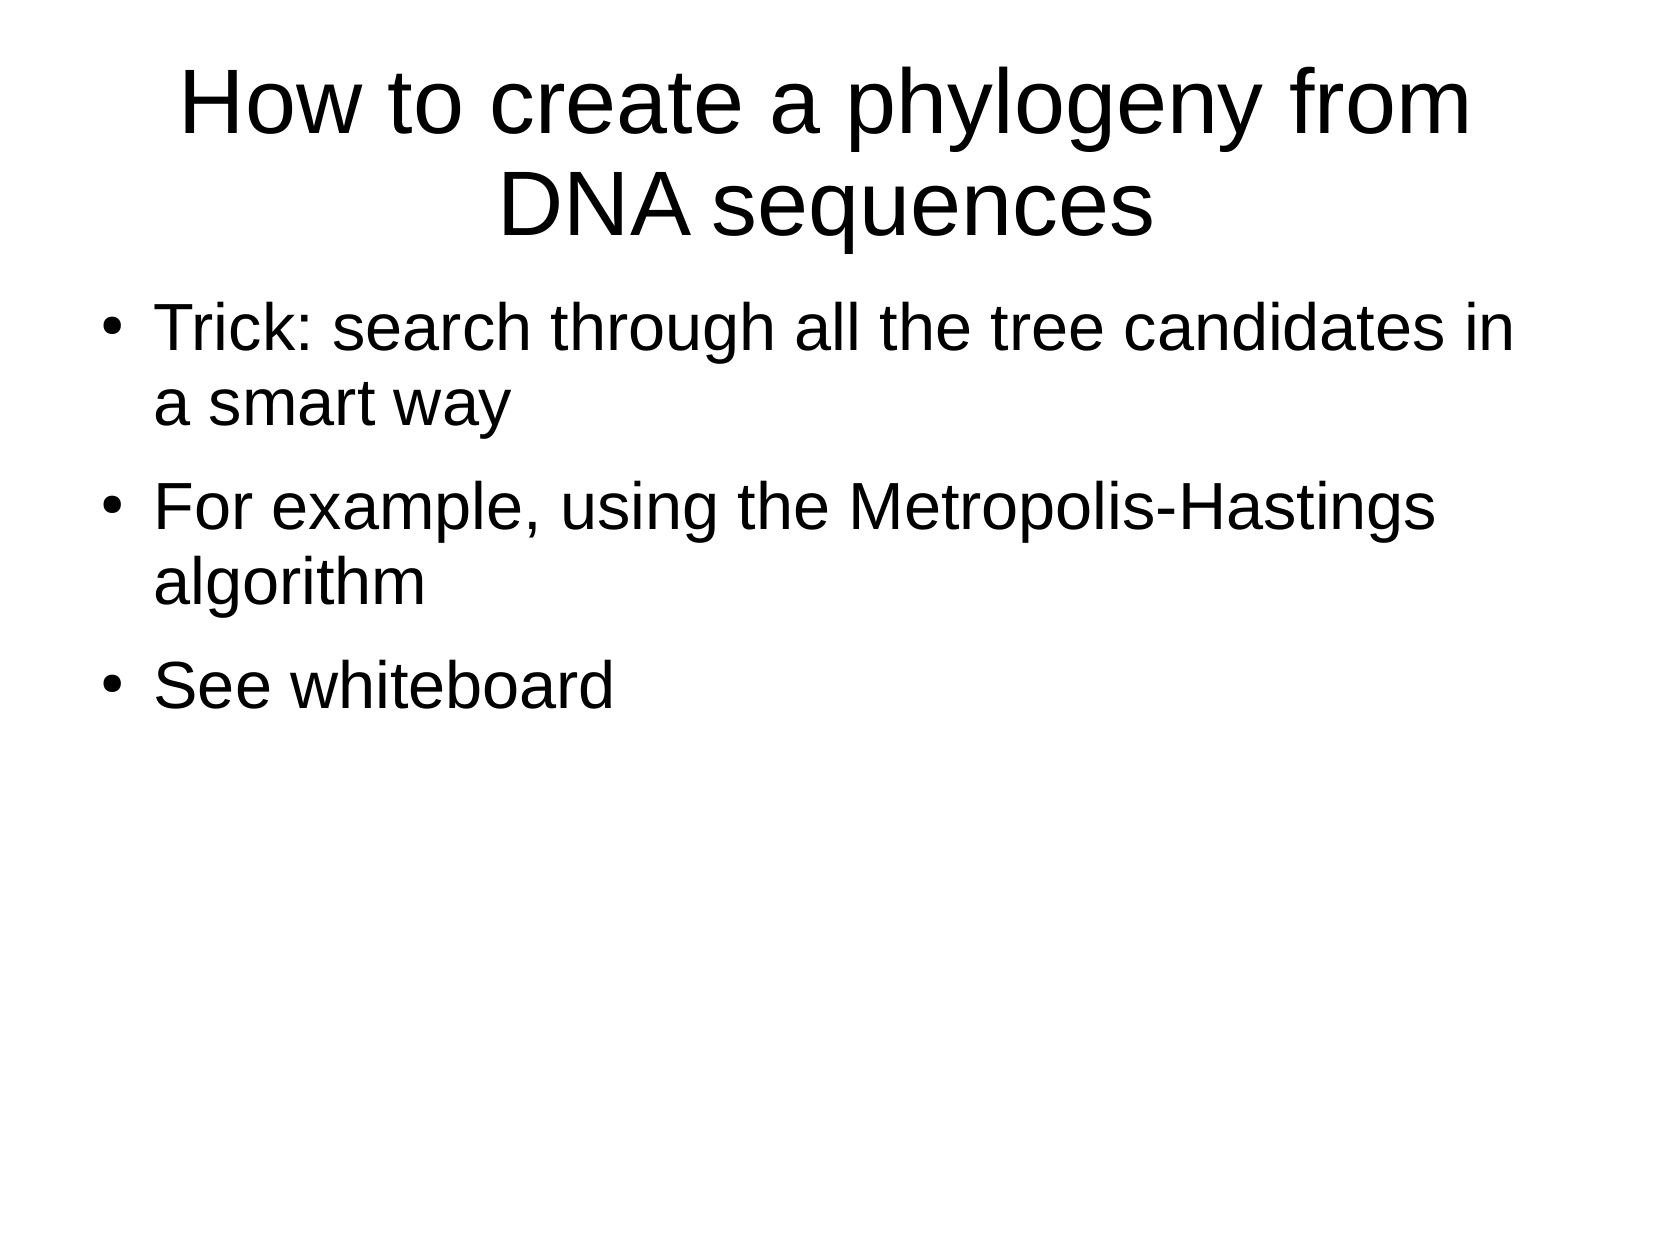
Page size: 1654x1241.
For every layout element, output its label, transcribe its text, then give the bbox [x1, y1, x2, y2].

title How to create a phylogeny from DNA sequences [82, 49, 1571, 257]
list Trick: search through all the tree candidates in a smart way For example, using the Metropolis-Hastings algorithm See whiteboard [82, 290, 1571, 1010]
